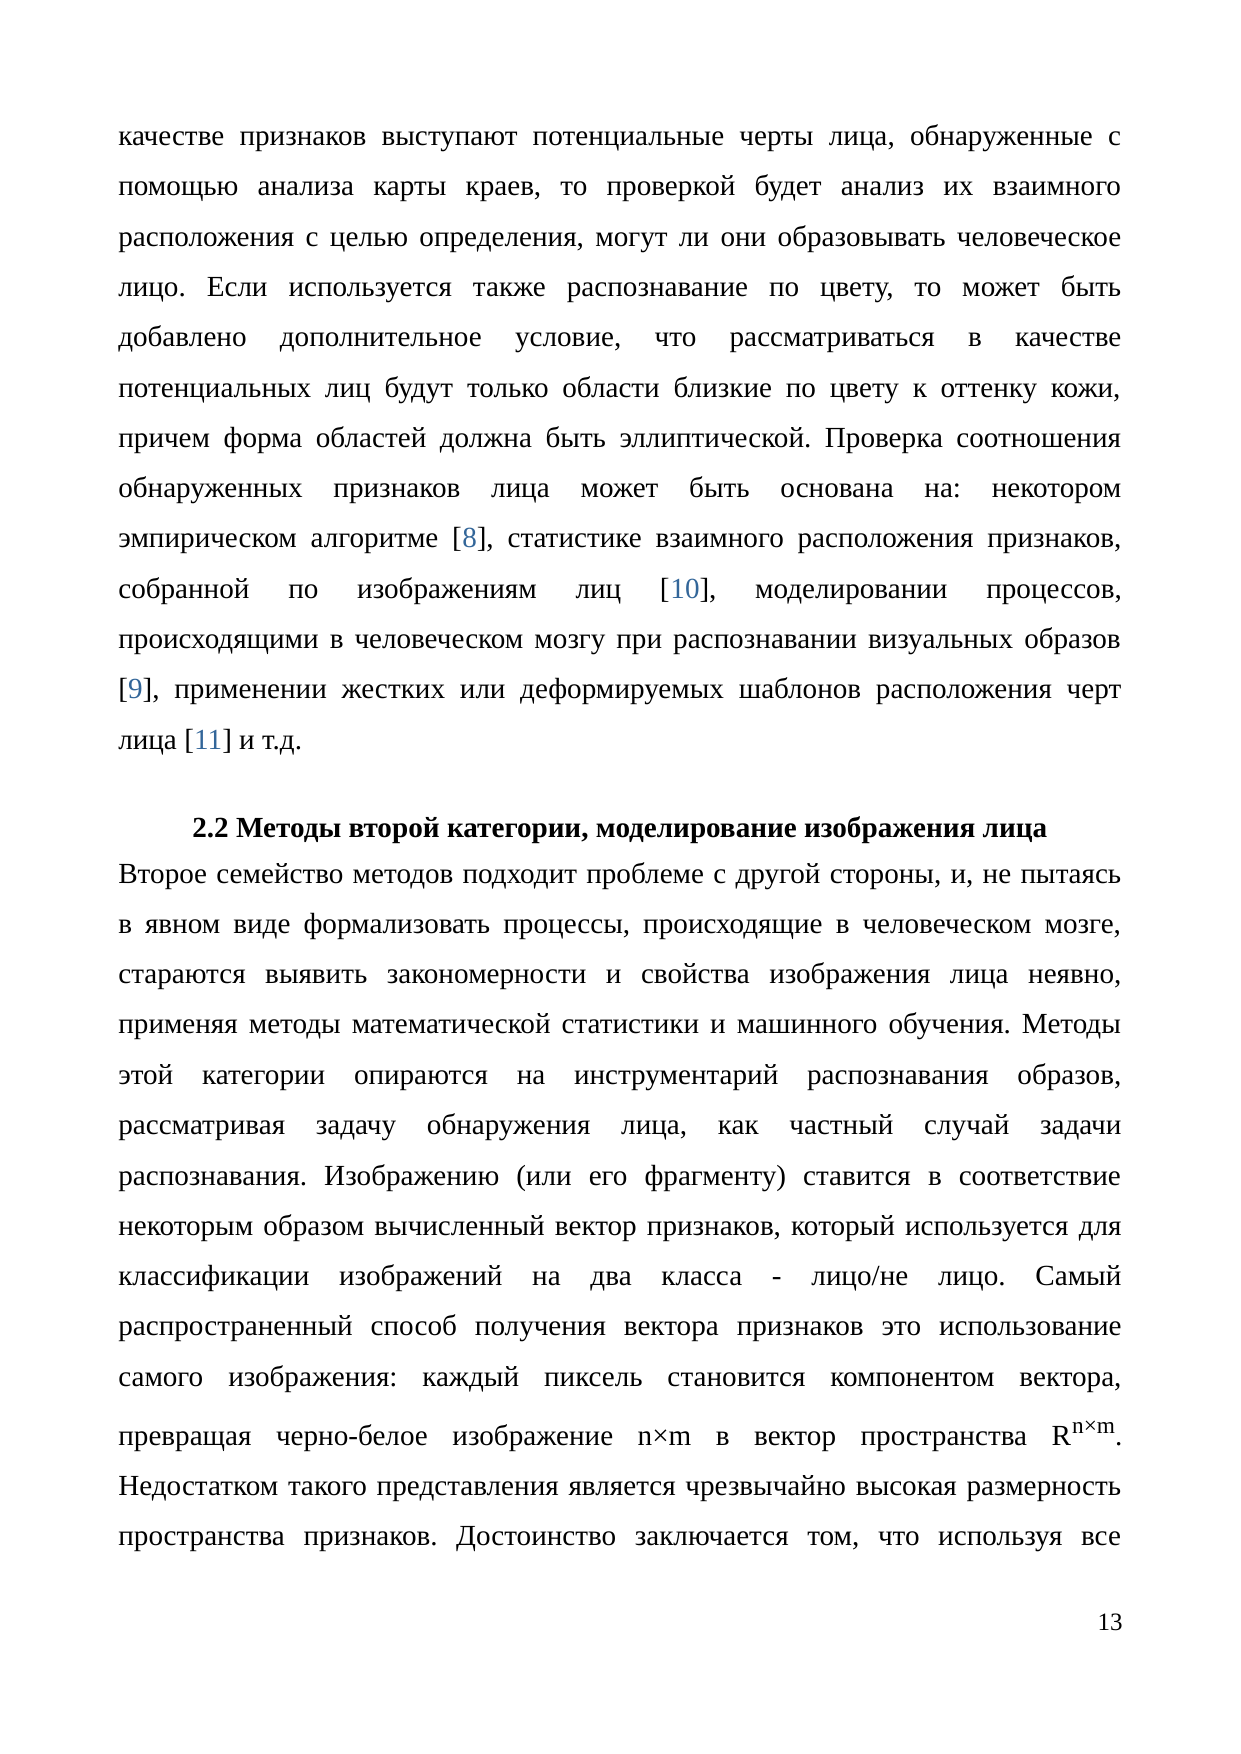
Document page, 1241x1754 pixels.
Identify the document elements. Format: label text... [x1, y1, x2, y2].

text Второе семейство методов подходит проблеме с другой стороны, и, не пытаясь в явном виде формализовать процессы, происходящие в человеческом мозге, стараются выявить закономерности и свойства изображения лица неявно, применяя методы математической статистики и машинного обучения. Методы этой категории опираются на инструментарий распознавания образов, рассматривая задачу обнаружения лица, как частный случай задачи распознавания. Изображению (или его фрагменту) ставится в соответствие некоторым образом вычисленный вектор признаков, который используется для классификации изображений на два класса - лицо/не лицо. Самый распространенный способ получения вектора признаков это использование самого изображения: каждый пиксель становится компонентом вектора, превращая черно-белое изображение n×m в вектор пространства Rn×m. Недостатком такого представления является чрезвычайно высокая размерность пространства признаков. Достоинство заключается том, что используя все [118, 856, 1122, 1552]
text качестве признаков выступают потенциальные черты лица, обнаруженные с помощью анализа карты краев, то проверкой будет анализ их взаимного расположения с целью определения, могут ли они образовывать человеческое лицо. Если используется также распознавание по цвету, то может быть добавлено дополнительное условие, что рассматриваться в качестве потенциальных лиц будут только области близкие по цвету к оттенку кожи, причем форма областей должна быть эллиптической. Проверка соотношения обнаруженных признаков лица может быть основана на: некотором эмпирическом алгоритме [8], статистике взаимного расположения признаков, собранной по изображениям лиц [10], моделировании процессов, происходящими в человеческом мозгу при распознавании визуальных образов [9], применении жестких или деформируемых шаблонов расположения черт лица [11] и т.д. [118, 118, 1122, 755]
subtitle 2.2 Методы второй категории, моделирование изображения лица [118, 810, 1122, 843]
